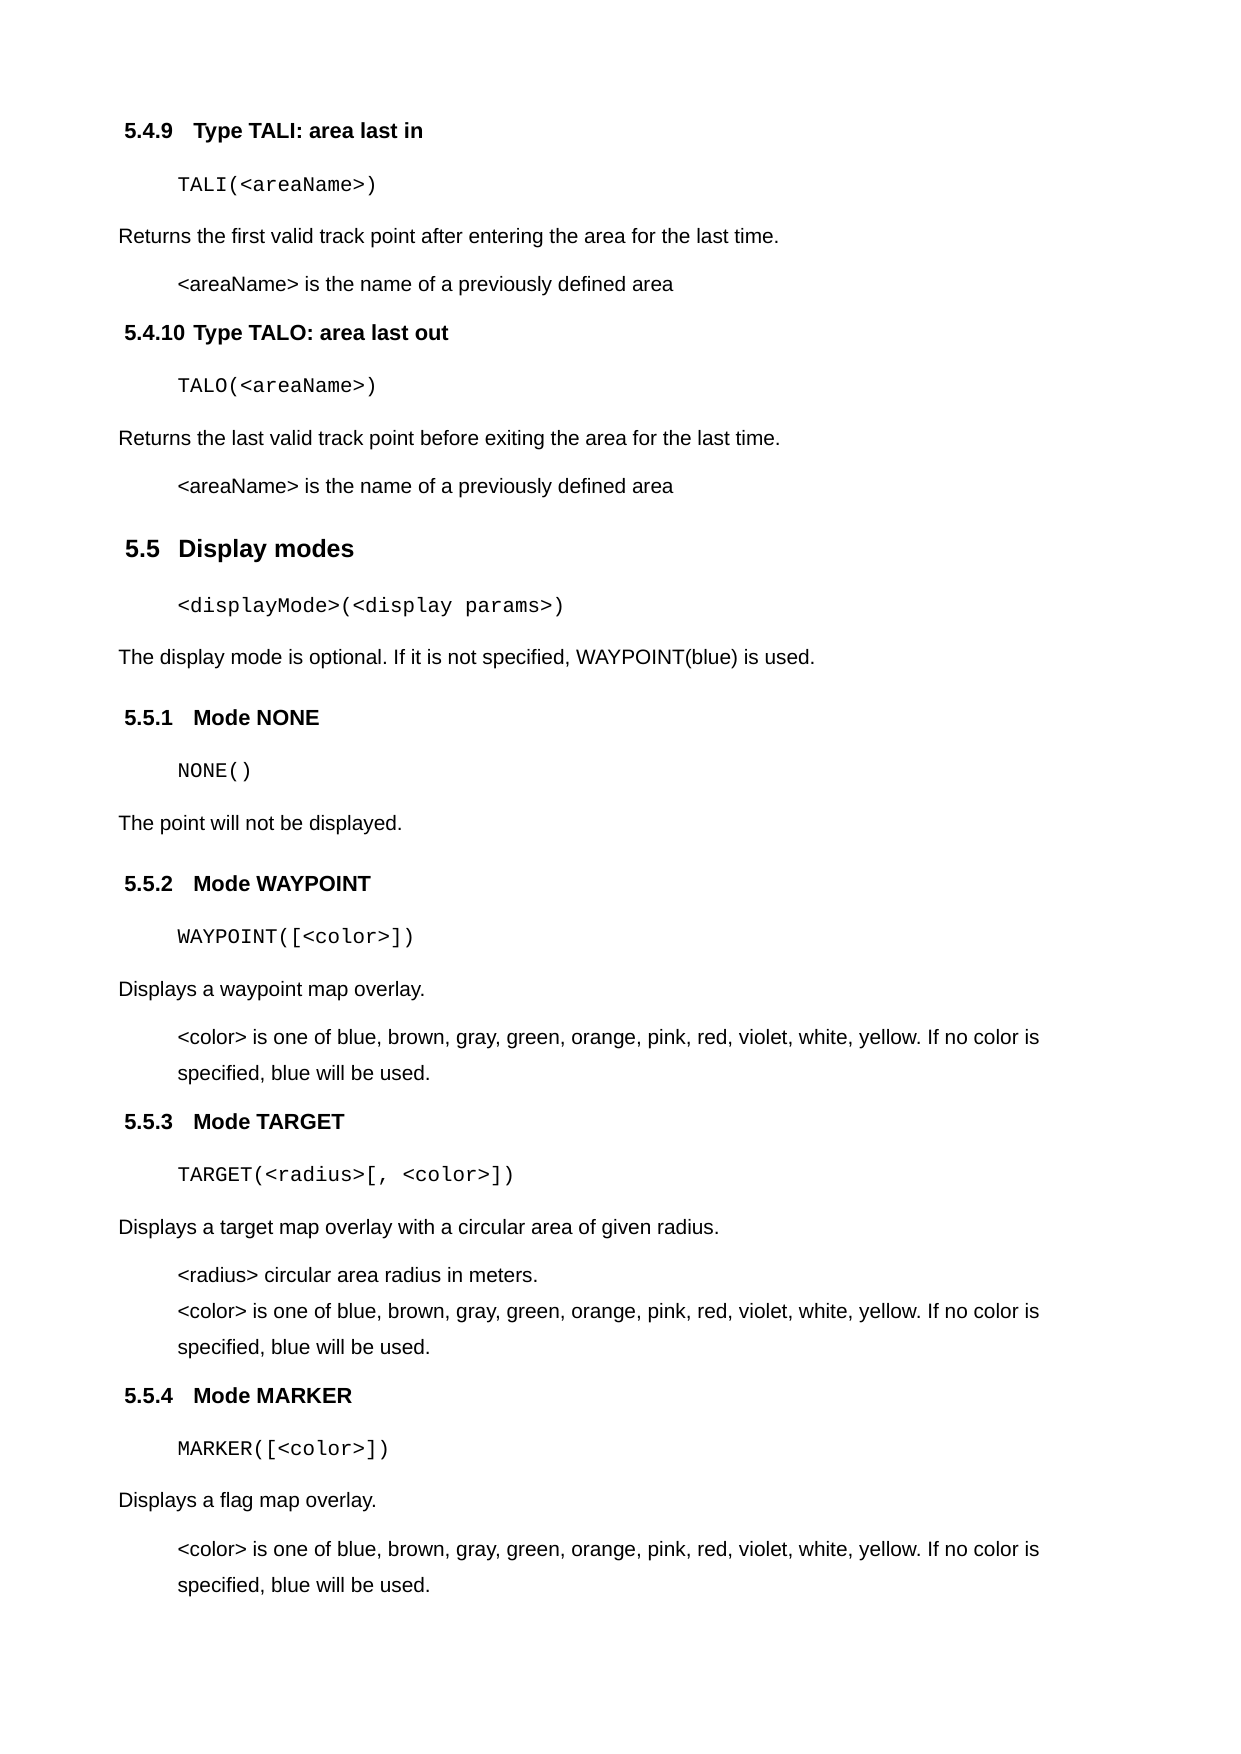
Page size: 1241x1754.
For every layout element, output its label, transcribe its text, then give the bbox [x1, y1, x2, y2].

subtitle Mode TARGET [118, 1109, 1122, 1134]
list <color> is one of blue, brown, gray, green, orange, pink, red, violet, white, yellow. If no color is specified, blue will be used. [177, 1537, 1122, 1597]
text TALI(<areaName>) [177, 174, 1063, 197]
text Displays a target map overlay with a circular area of given radius. [118, 1214, 1122, 1238]
text Displays a flag map overlay. [118, 1488, 1122, 1512]
list <color> is one of blue, brown, gray, green, orange, pink, red, violet, white, yellow. If no color is specified, blue will be used. [177, 1299, 1122, 1359]
text Returns the last valid track point before exiting the area for the last time. [118, 426, 1122, 450]
text <displayMode>(<display params>) [177, 594, 1063, 618]
text Returns the first valid track point after entering the area for the last time. [118, 224, 1122, 248]
subtitle Mode WAYPOINT [118, 871, 1122, 896]
list <areaName> is the name of a previously defined area [177, 272, 1122, 296]
subtitle Display modes [118, 534, 1122, 562]
text TARGET(<radius>[, <color>]) [177, 1164, 1063, 1188]
subtitle Mode MARKER [118, 1382, 1122, 1408]
list <radius> circular area radius in meters. [177, 1263, 1122, 1287]
text WAYPOINT([<color>]) [177, 926, 1063, 950]
text The display mode is optional. If it is not specified, WAYPOINT(blue) is used. [118, 645, 1122, 669]
text MARKER([<color>]) [177, 1438, 1063, 1462]
text Displays a waypoint map overlay. [118, 977, 1122, 1001]
list <color> is one of blue, brown, gray, green, orange, pink, red, violet, white, yellow. If no color is specified, blue will be used. [177, 1025, 1122, 1085]
subtitle Type TALI: area last in [118, 118, 1122, 143]
text TALO(<areaName>) [177, 376, 1063, 399]
text NONE() [177, 761, 1063, 784]
subtitle Type TALO: area last out [118, 320, 1122, 345]
text The point will not be displayed. [118, 811, 1122, 835]
subtitle Mode NONE [118, 705, 1122, 730]
list <areaName> is the name of a previously defined area [177, 474, 1122, 498]
